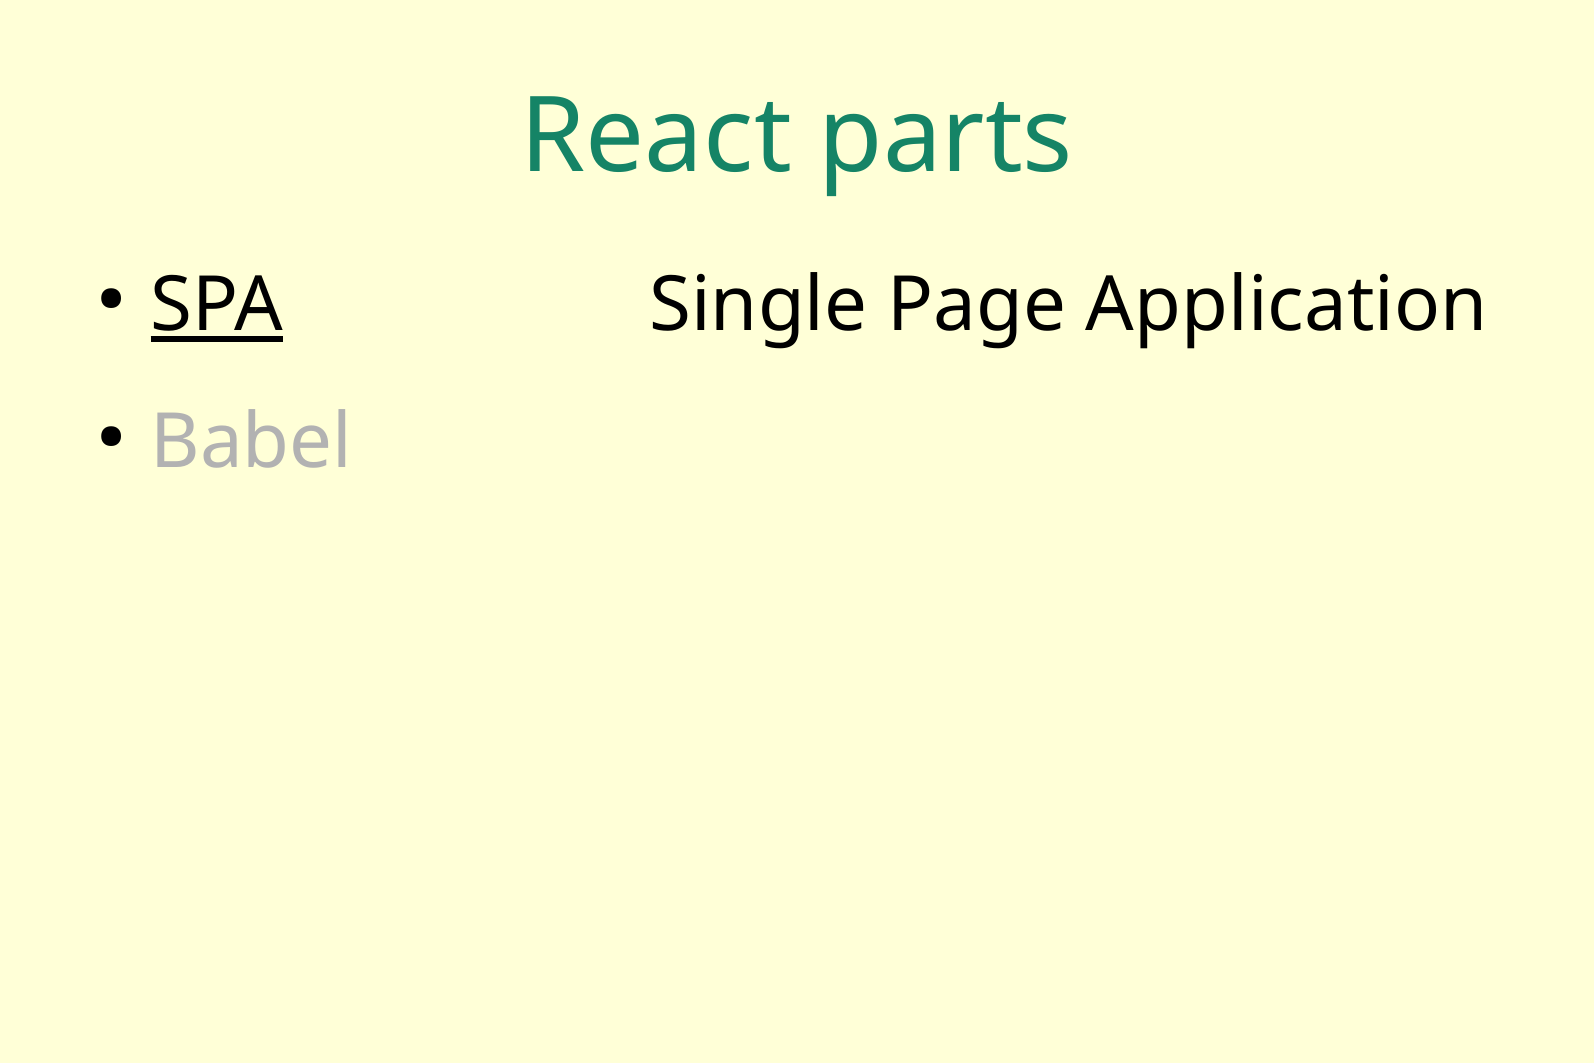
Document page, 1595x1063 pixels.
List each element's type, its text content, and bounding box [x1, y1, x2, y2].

list SPA Babel [79, 248, 578, 866]
list Single Page Application [578, 248, 1516, 866]
title React parts [79, 42, 1515, 220]
